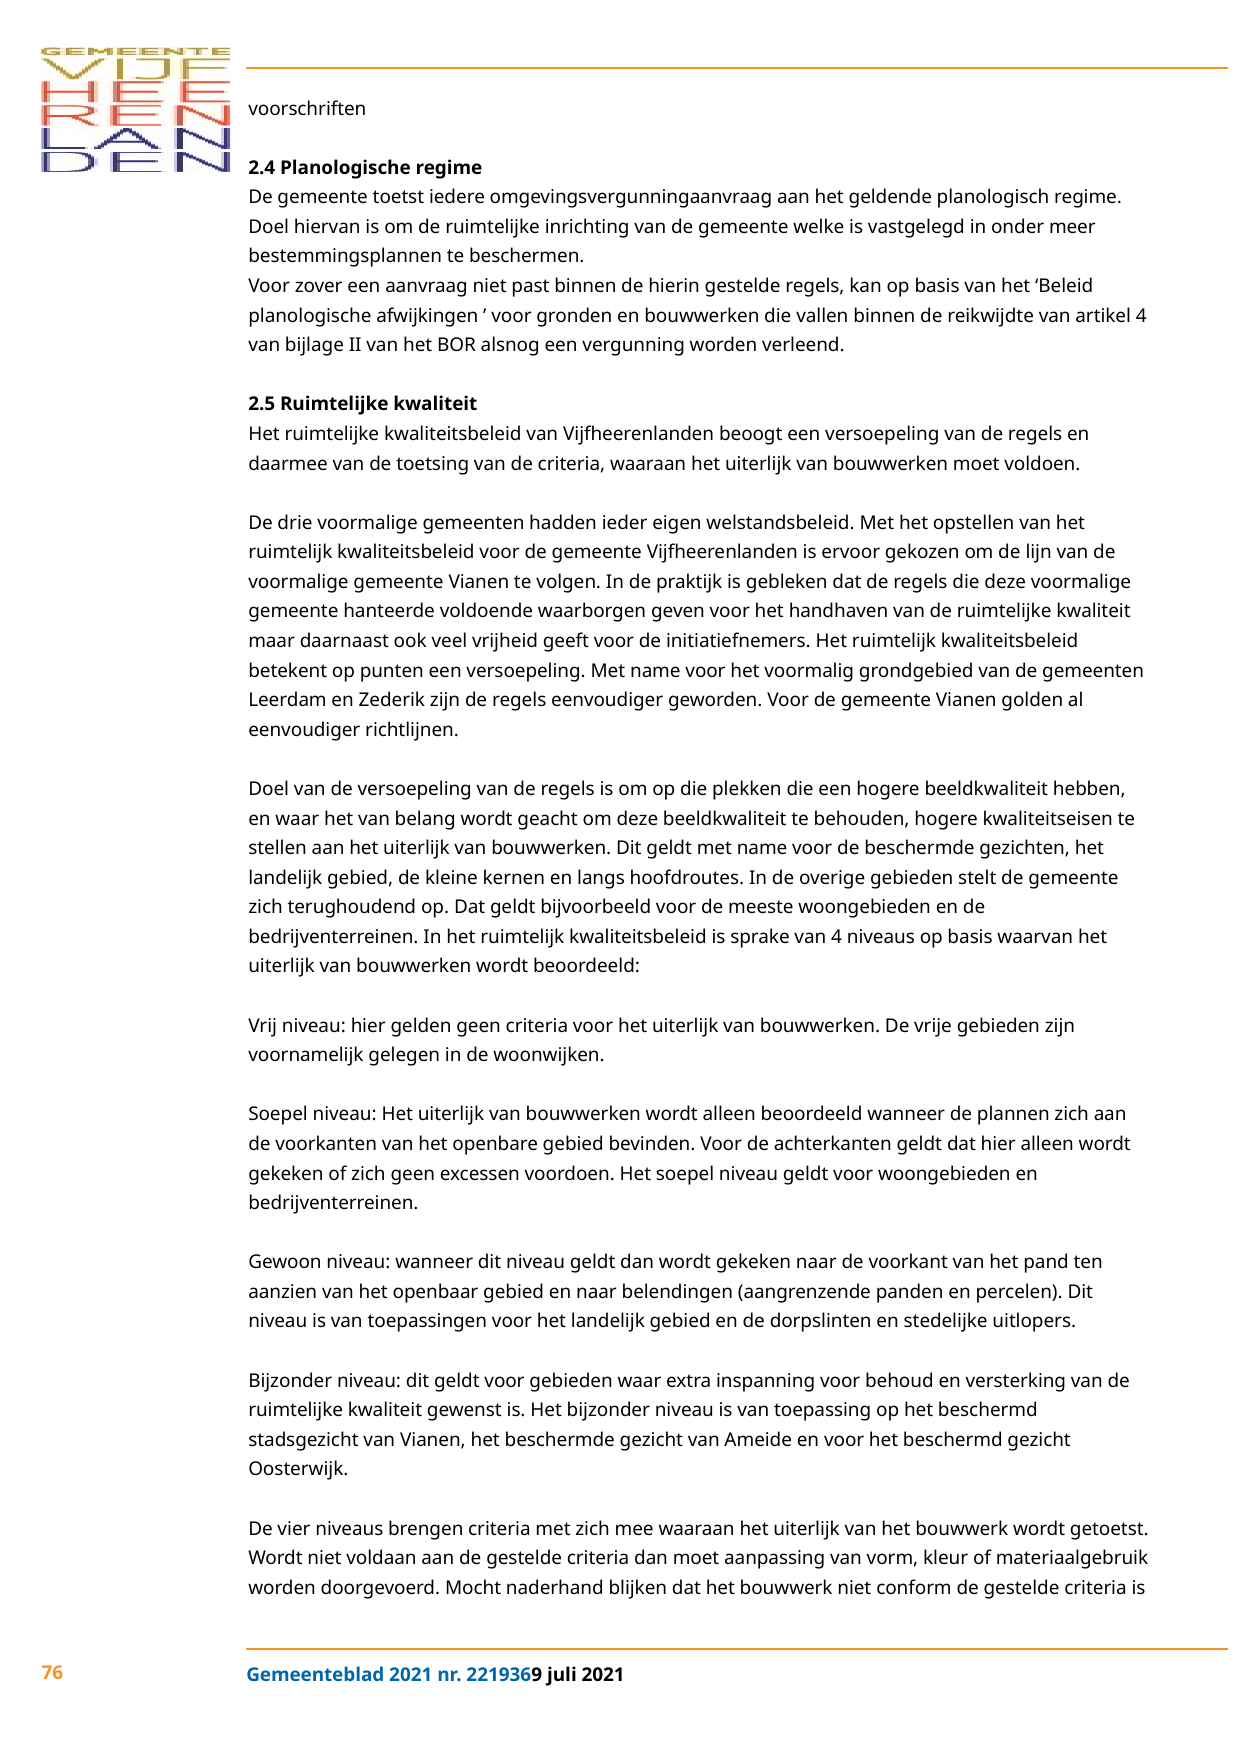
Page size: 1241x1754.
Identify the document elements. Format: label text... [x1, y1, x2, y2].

text Bijzonder niveau: dit geldt voor gebieden waar extra inspanning voor behoud en versterking van de ruimtelijke kwaliteit gewenst is. Het bijzonder niveau is van toepassing op het beschermd stadsgezicht van Vianen, het beschermde gezicht van Ameide en voor het beschermd gezicht Oosterwijk. [248, 1367, 1152, 1481]
text Vrij niveau: hier gelden geen criteria voor het uiterlijk van bouwwerken. De vrije gebieden zijn voornamelijk gelegen in de woonwijken. [248, 1012, 1152, 1067]
text Gewoon niveau: wanneer dit niveau geldt dan wordt gekeken naar de voorkant van het pand ten aanzien van het openbaar gebied en naar belendingen (aangrenzende panden en percelen). Dit niveau is van toepassingen voor het landelijk gebied en de dorpslinten en stedelijke uitlopers. [248, 1248, 1152, 1333]
text Het ruimtelijke kwaliteitsbeleid van Vijfheerenlanden beoogt een versoepeling van de regels en daarmee van de toetsing van de criteria, waaraan het uiterlijk van bouwwerken moet voldoen. [248, 420, 1152, 476]
text Doel van de versoepeling van de regels is om op die plekken die een hogere beeldkwaliteit hebben, en waar het van belang wordt geacht om deze beeldkwaliteit te behouden, hogere kwaliteitseisen te stellen aan het uiterlijk van bouwwerken. Dit geldt met name voor de beschermde gezichten, het landelijk gebied, de kleine kernen en langs hoofdroutes. In de overige gebieden stelt de gemeente zich terughoudend op. Dat geldt bijvoorbeeld voor de meeste woongebieden en de bedrijventerreinen. In het ruimtelijk kwaliteitsbeleid is sprake van 4 niveaus op basis waarvan het uiterlijk van bouwwerken wordt beoordeeld: [248, 775, 1152, 978]
text 2.5 Ruimtelijke kwaliteit [248, 391, 1152, 416]
text voorschriften [248, 95, 1152, 121]
text Soepel niveau: Het uiterlijk van bouwwerken wordt alleen beoordeeld wanneer de plannen zich aan de voorkanten van het openbare gebied bevinden. Voor de achterkanten geldt dat hier alleen wordt gekeken of zich geen excessen voordoen. Het soepel niveau geldt voor woongebieden en bedrijventerreinen. [248, 1101, 1152, 1215]
text De gemeente toetst iedere omgevingsvergunningaanvraag aan het geldende planologisch regime. Doel hiervan is om de ruimtelijke inrichting van de gemeente welke is vastgelegd in onder meer bestemmingsplannen te beschermen. [248, 183, 1152, 268]
text 2.4 Planologische regime [248, 154, 1152, 180]
text Voor zover een aanvraag niet past binnen de hierin gestelde regels, kan op basis van het ‘Beleid planologische afwijkingen ’ voor gronden en bouwwerken die vallen binnen de reikwijdte van artikel 4 van bijlage II van het BOR alsnog een vergunning worden verleend. [248, 272, 1152, 357]
text De drie voormalige gemeenten hadden ieder eigen welstandsbeleid. Met het opstellen van het ruimtelijk kwaliteitsbeleid voor de gemeente Vijfheerenlanden is ervoor gekozen om de lijn van de voormalige gemeente Vianen te volgen. In de praktijk is gebleken dat de regels die deze voormalige gemeente hanteerde voldoende waarborgen geven voor het handhaven van de ruimtelijke kwaliteit maar daarnaast ook veel vrijheid geeft voor de initiatiefnemers. Het ruimtelijk kwaliteitsbeleid betekent op punten een versoepeling. Met name voor het voormalig grondgebied van de gemeenten Leerdam en Zederik zijn de regels eenvoudiger geworden. Voor de gemeente Vianen golden al eenvoudiger richtlijnen. [248, 509, 1152, 742]
text De vier niveaus brengen criteria met zich mee waaraan het uiterlijk van het bouwwerk wordt getoetst. Wordt niet voldaan aan de gestelde criteria dan moet aanpassing van vorm, kleur of materiaalgebruik worden doorgevoerd. Mocht naderhand blijken dat het bouwwerk niet conform de gestelde criteria is [248, 1515, 1152, 1600]
picture [41, 47, 231, 172]
